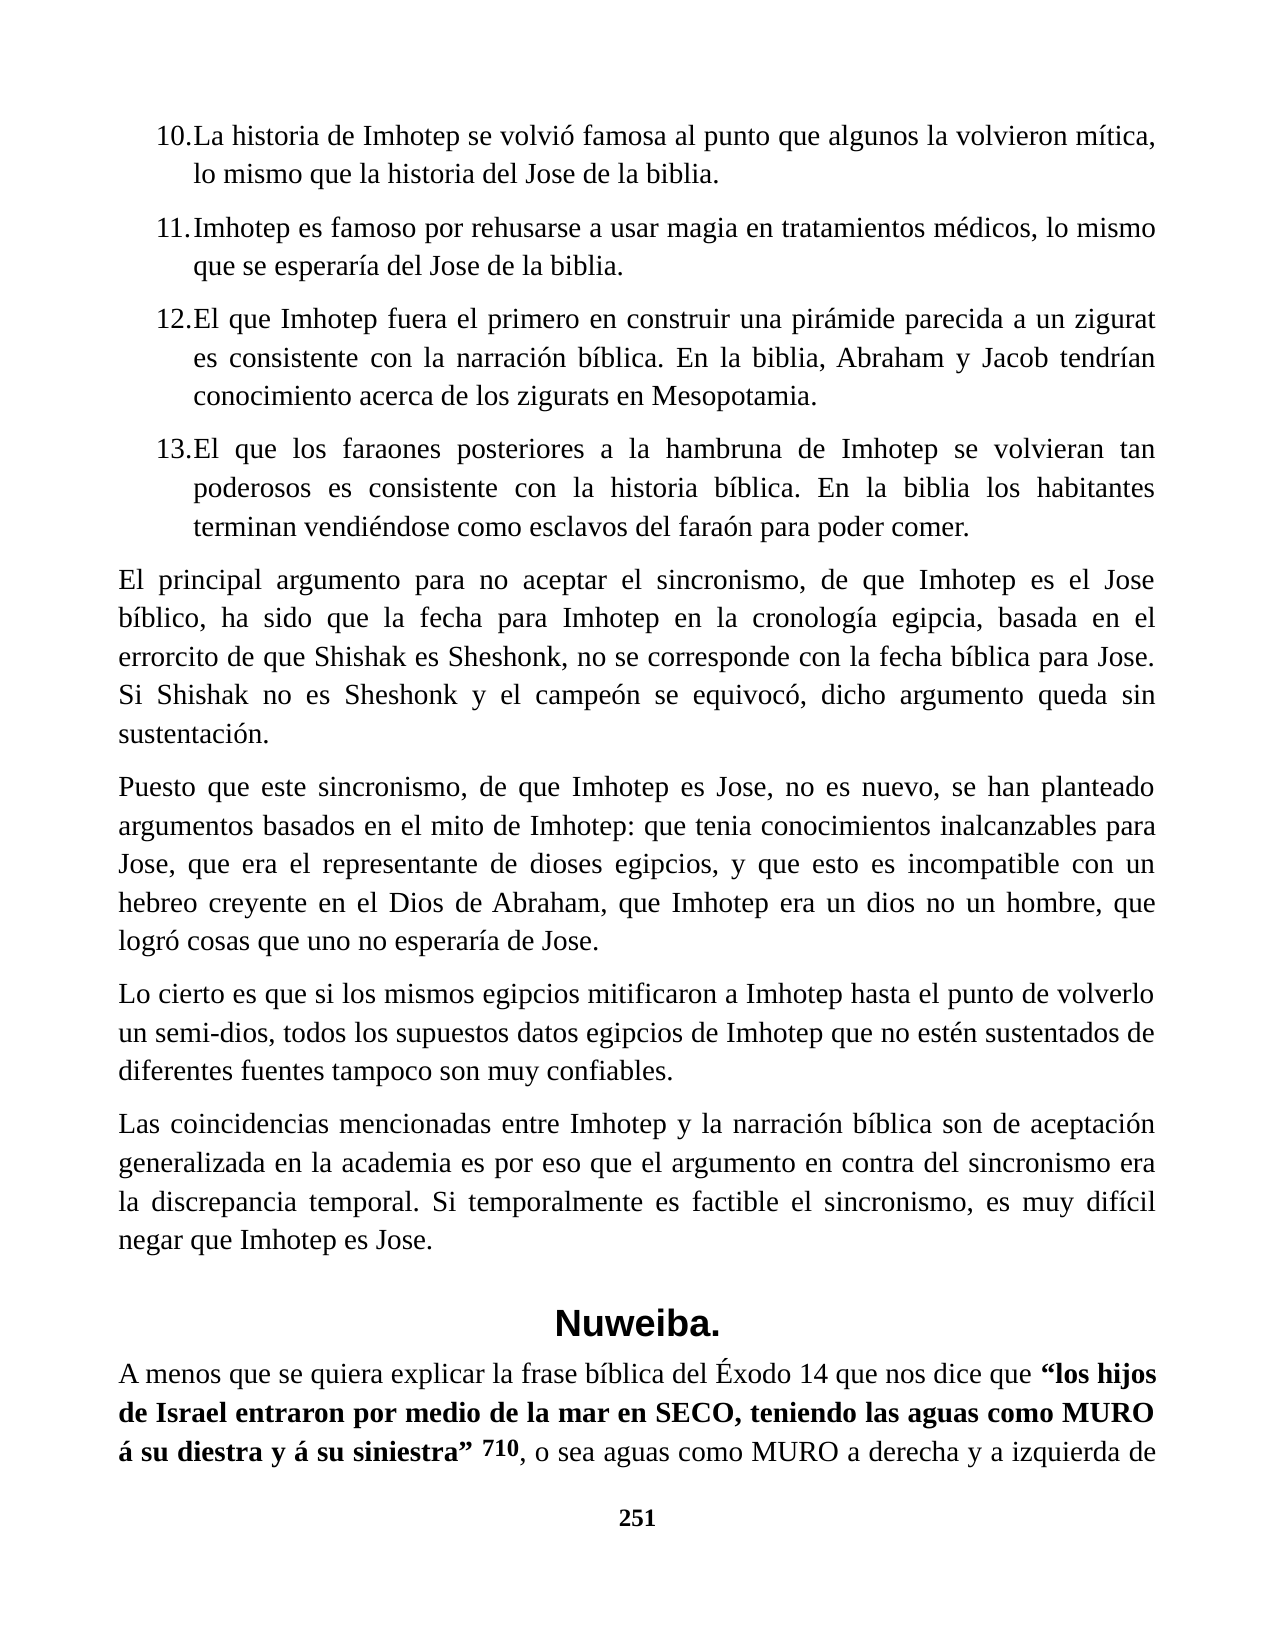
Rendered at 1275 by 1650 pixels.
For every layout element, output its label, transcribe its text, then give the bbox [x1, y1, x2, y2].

text Lo cierto es que si los mismos egipcios mitificaron a Imhotep hasta el punto de volverlo un semi-dios, todos los supuestos datos egipcios de Imhotep que no estén sustentados de diferentes fuentes tampoco son muy confiables. [118, 976, 1157, 1087]
text A menos que se quiera explicar la frase bíblica del Éxodo 14 que nos dice que “los hijos de Israel entraron por medio de la mar en SECO, teniendo las aguas como MURO á su diestra y á su siniestra” , o sea aguas como MURO a derecha y a izquierda de [118, 1357, 1157, 1467]
text El principal argumento para no aceptar el sincronismo, de que Imhotep es el Jose bíblico, ha sido que la fecha para Imhotep en la cronología egipcia, basada en el errorcito de que Shishak es Sheshonk, no se corresponde con la fecha bíblica para Jose. Si Shishak no es Sheshonk y el campeón se equivocó, dicho argumento queda sin sustentación. [118, 562, 1157, 749]
list El que Imhotep fuera el primero en construir una pirámide parecida a un zigurat es consistente con la narración bíblica. En la biblia, Abraham y Jacob tendrían conocimiento acerca de los zigurats en Mesopotamia. [156, 301, 1157, 412]
text Puesto que este sincronismo, de que Imhotep es Jose, no es nuevo, se han planteado argumentos basados en el mito de Imhotep: que tenia conocimientos inalcanzables para Jose, que era el representante de dioses egipcios, y que esto es incompatible con un hebreo creyente en el Dios de Abraham, que Imhotep era un dios no un hombre, que logró cosas que uno no esperaría de Jose. [118, 769, 1157, 957]
list Imhotep es famoso por rehusarse a usar magia en tratamientos médicos, lo mismo que se esperaría del Jose de la biblia. [156, 210, 1157, 282]
list La historia de Imhotep se volvió famosa al punto que algunos la volvieron mítica, lo mismo que la historia del Jose de la biblia. [156, 118, 1157, 190]
list El que los faraones posteriores a la hambruna de Imhotep se volvieran tan poderosos es consistente con la historia bíblica. En la biblia los habitantes terminan vendiéndose como esclavos del faraón para poder comer. [156, 432, 1157, 542]
text Las coincidencias mencionadas entre Imhotep y la narración bíblica son de aceptación generalizada en la academia es por eso que el argumento en contra del sincronismo era la discrepancia temporal. Si temporalmente es factible el sincronismo, es muy difícil negar que Imhotep es Jose. [118, 1107, 1157, 1256]
subtitle Nuweiba. [118, 1300, 1157, 1344]
